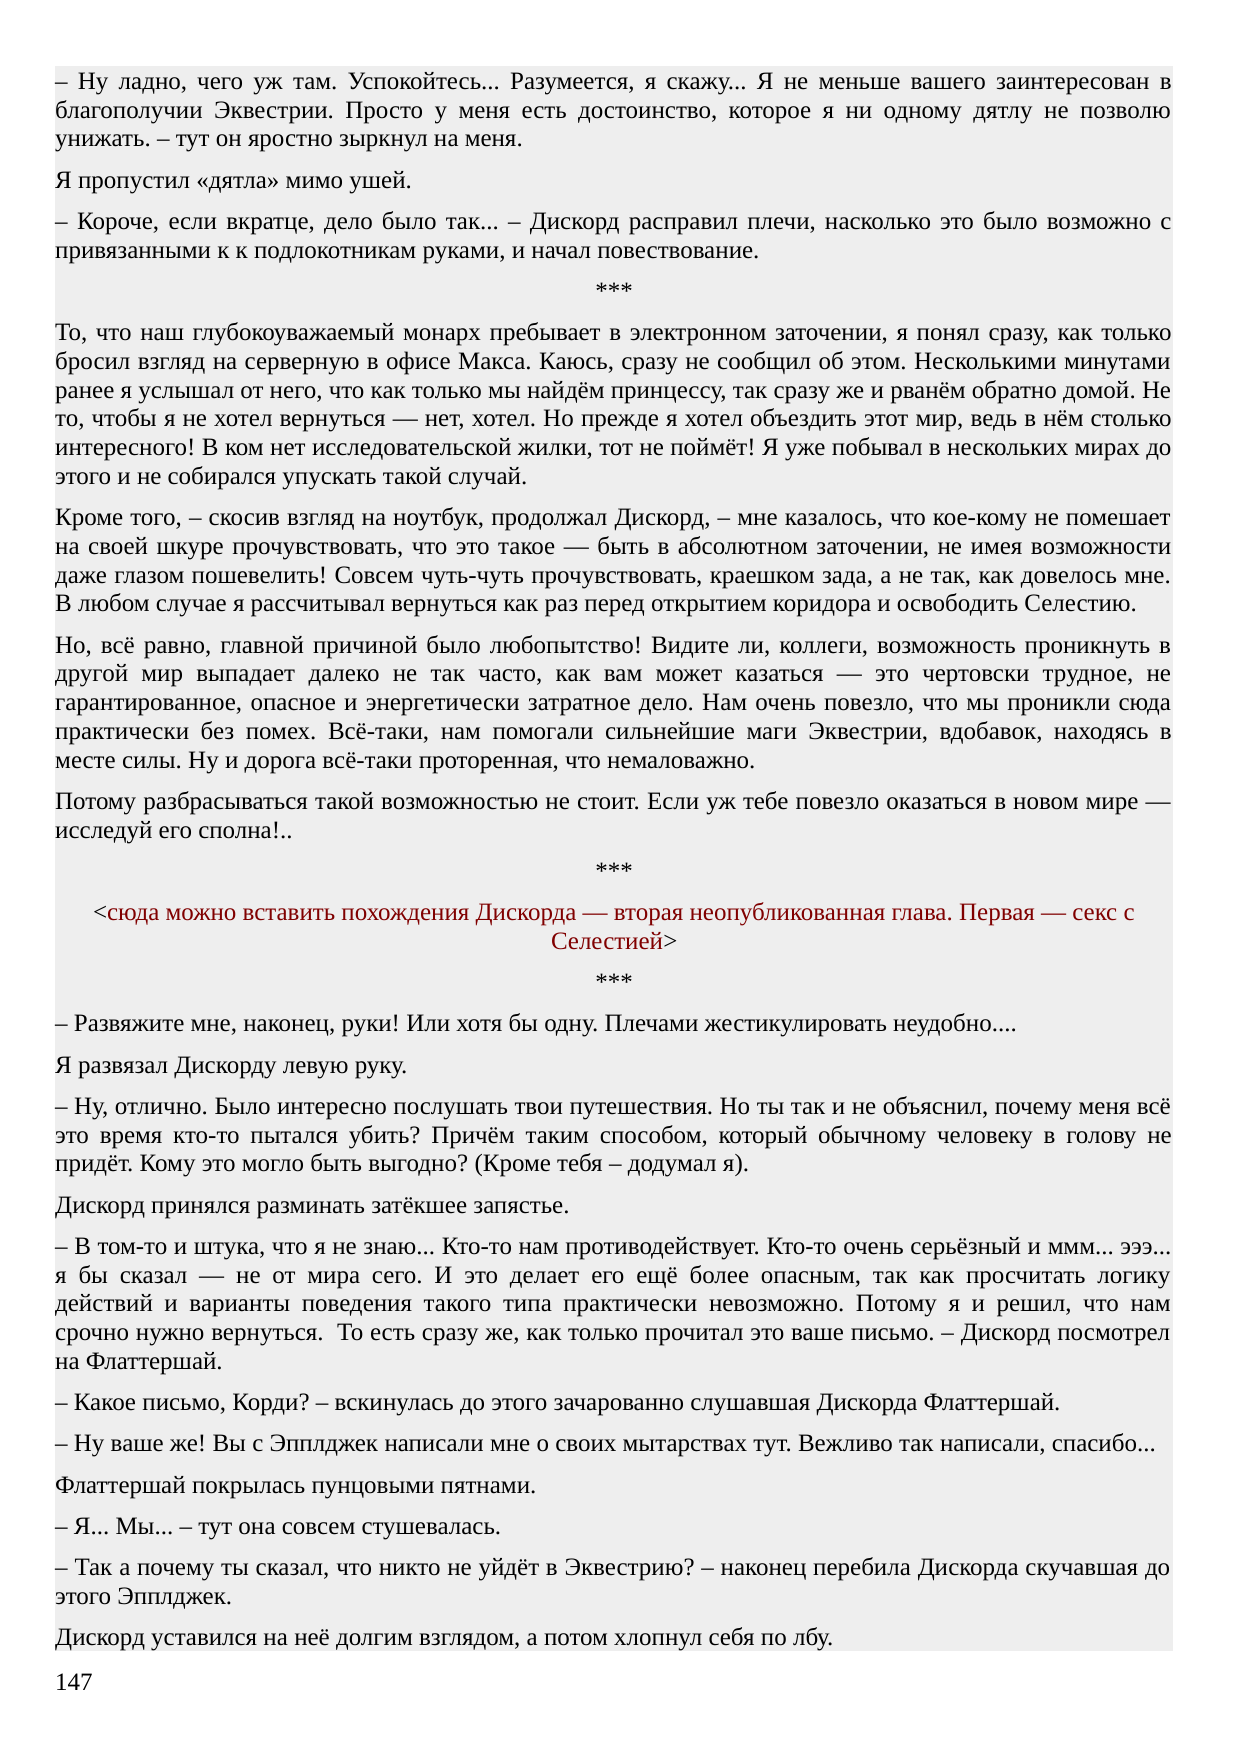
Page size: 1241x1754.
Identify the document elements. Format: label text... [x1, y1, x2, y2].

text – Развяжите мне, наконец, руки! Или хотя бы одну. Плечами жестикулировать неудобно.... [55, 1008, 1173, 1037]
text – Короче, если вкратце, дело было так... – Дискорд расправил плечи, насколько это было возможно с привязанными к к подлокотникам руками, и начал повествование. [55, 206, 1173, 263]
text Дискорд уставился на неё долгим взглядом, а потом хлопнул себя по лбу. [55, 1622, 1173, 1651]
text – Так а почему ты сказал, что никто не уйдёт в Эквестрию? – наконец перебила Дискорда скучавшая до этого Эпплджек. [55, 1552, 1173, 1610]
text Дискорд принялся разминать затёкшее запястье. [55, 1190, 1173, 1218]
text – Какое письмо, Корди? – вскинулась до этого зачарованно слушавшая Дискорда Флаттершай. [55, 1387, 1173, 1416]
text Потому разбрасываться такой возможностью не стоит. Если уж тебе повезло оказаться в новом мире — исследуй его сполна!.. [55, 786, 1173, 843]
text Я развязал Дискорду левую руку. [55, 1050, 1173, 1078]
text <сюда можно вставить похождения Дискорда — вторая неопубликованная глава. Первая — секс с Селестией> [55, 897, 1173, 955]
text Я пропустил «дятла» мимо ушей. [55, 165, 1173, 193]
text Кроме того, – скосив взгляд на ноутбук, продолжал Дискорд, – мне казалось, что кое-кому не помешает на своей шкуре прочувствовать, что это такое — быть в абсолютном заточении, не имея возможности даже глазом пошевелить! Совсем чуть-чуть прочувствовать, краешком зада, а не так, как довелось мне. В любом случае я рассчитывал вернуться как раз перед открытием коридора и освободить Селестию. [55, 502, 1173, 617]
text Флаттершай покрылась пунцовыми пятнами. [55, 1470, 1173, 1498]
text *** [55, 967, 1173, 996]
text – Я... Мы... – тут она совсем стушевалась. [55, 1511, 1173, 1540]
text – Ну ваше же! Вы с Эпплджек написали мне о своих мытарствах тут. Вежливо так написали, спасибо... [55, 1428, 1173, 1457]
text – В том-то и штука, что я не знаю... Кто-то нам противодействует. Кто-то очень серьёзный и ммм... эээ... я бы сказал — не от мира сего. И это делает его ещё более опасным, так как просчитать логику действий и варианты поведения такого типа практически невозможно. Потому я и решил, что нам срочно нужно вернуться. То есть сразу же, как только прочитал это ваше письмо. – Дискорд посмотрел на Флаттершай. [55, 1231, 1173, 1375]
text *** [55, 276, 1173, 305]
text Но, всё равно, главной причиной было любопытство! Видите ли, коллеги, возможность проникнуть в другой мир выпадает далеко не так часто, как вам может казаться — это чертовски трудное, не гарантированное, опасное и энергетически затратное дело. Нам очень повезло, что мы проникли сюда практически без помех. Всё-таки, нам помогали сильнейшие маги Эквестрии, вдобавок, находясь в месте силы. Ну и дорога всё-таки проторенная, что немаловажно. [55, 630, 1173, 773]
text – Ну, отлично. Было интересно послушать твои путешествия. Но ты так и не объяснил, почему меня всё это время кто-то пытался убить? Причём таким способом, который обычному человеку в голову не придёт. Кому это могло быть выгодно? (Кроме тебя – додумал я). [55, 1091, 1173, 1177]
text – Ну ладно, чего уж там. Успокойтесь... Разумеется, я скажу... Я не меньше вашего заинтересован в благополучии Эквестрии. Просто у меня есть достоинство, которое я ни одному дятлу не позволю унижать. – тут он яростно зыркнул на меня. [55, 66, 1173, 152]
text *** [55, 856, 1173, 885]
text То, что наш глубокоуважаемый монарх пребывает в электронном заточении, я понял сразу, как только бросил взгляд на серверную в офисе Макса. Каюсь, сразу не сообщил об этом. Несколькими минутами ранее я услышал от него, что как только мы найдём принцессу, так сразу же и рванём обратно домой. Не то, чтобы я не хотел вернуться — нет, хотел. Но прежде я хотел объездить этот мир, ведь в нём столько интересного! В ком нет исследовательской жилки, тот не поймёт! Я уже побывал в нескольких мирах до этого и не собирался упускать такой случай. [55, 317, 1173, 490]
